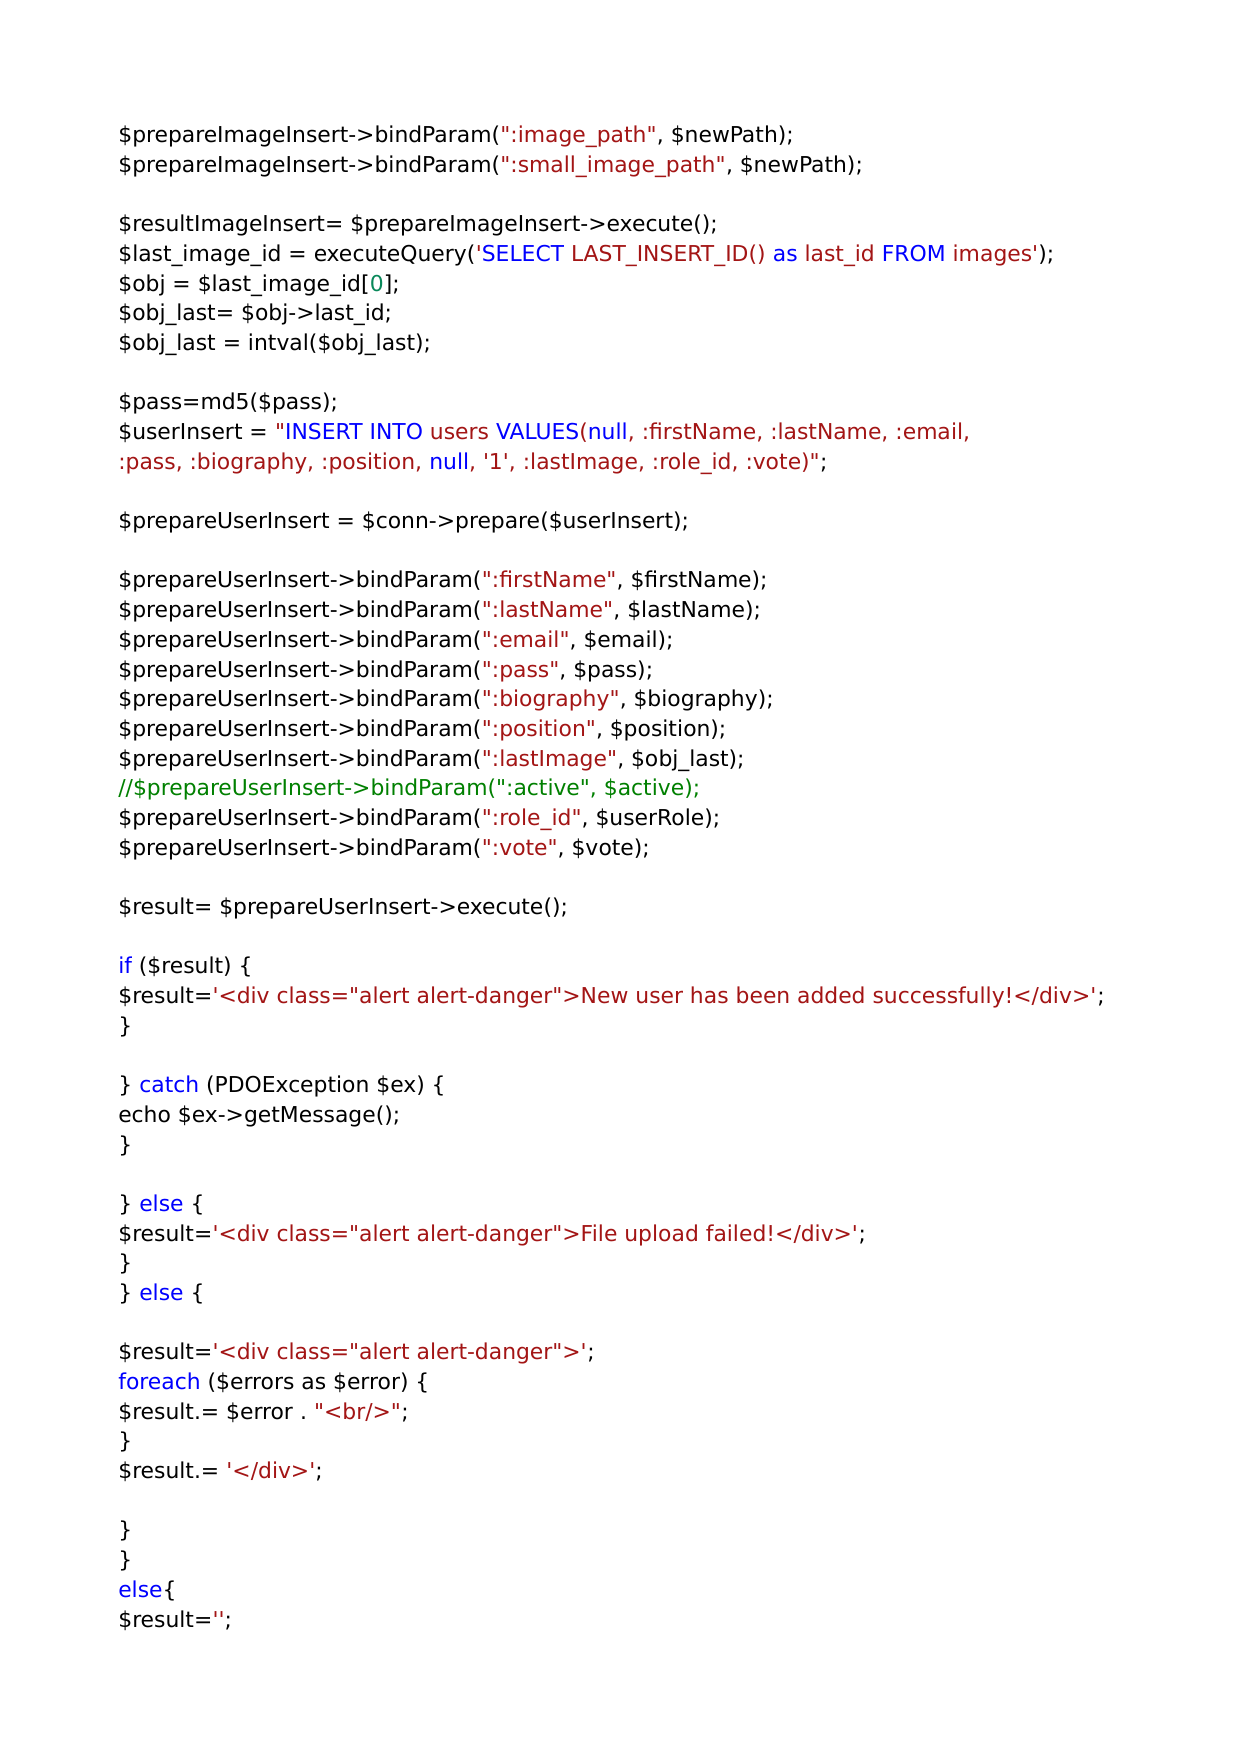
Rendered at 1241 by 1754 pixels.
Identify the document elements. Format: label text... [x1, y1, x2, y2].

text $result= $prepareUserInsert->execute(); [118, 890, 1122, 920]
text $prepareUserInsert->bindParam(":biography", $biography); [118, 682, 1122, 712]
text $result.= '</div>'; [118, 1454, 1122, 1484]
text $result='<div class="alert alert-danger">'; [118, 1335, 1122, 1365]
text else{ [118, 1573, 1122, 1602]
text :pass, :biography, :position, null, '1', :lastImage, :role_id, :vote)"; [118, 445, 1122, 474]
text echo $ex->getMessage(); [118, 1098, 1122, 1127]
text $userInsert = "INSERT INTO users VALUES(null, :firstName, :lastName, :email, [118, 415, 1122, 445]
text } [118, 1513, 1122, 1543]
text $prepareUserInsert->bindParam(":vote", $vote); [118, 831, 1122, 860]
text $prepareUserInsert->bindParam(":role_id", $userRole); [118, 801, 1122, 831]
text $prepareImageInsert->bindParam(":image_path", $newPath); [118, 118, 1122, 148]
text //$prepareUserInsert->bindParam(":active", $active); [118, 771, 1122, 801]
text $obj = $last_image_id[0]; [118, 267, 1122, 296]
text } [118, 1009, 1122, 1038]
text $obj_last= $obj->last_id; [118, 296, 1122, 326]
text $prepareUserInsert->bindParam(":email", $email); [118, 623, 1122, 652]
text $prepareUserInsert = $conn->prepare($userInsert); [118, 504, 1122, 534]
text $result.= $error . "<br/>"; [118, 1395, 1122, 1424]
text } [118, 1127, 1122, 1157]
text $result='<div class="alert alert-danger">File upload failed!</div>'; [118, 1217, 1122, 1246]
text foreach ($errors as $error) { [118, 1365, 1122, 1395]
text } else { [118, 1276, 1122, 1306]
text $resultImageInsert= $prepareImageInsert->execute(); [118, 207, 1122, 237]
text $result=''; [118, 1602, 1122, 1632]
text $prepareUserInsert->bindParam(":lastName", $lastName); [118, 593, 1122, 623]
text $prepareImageInsert->bindParam(":small_image_path", $newPath); [118, 148, 1122, 177]
text } [118, 1424, 1122, 1454]
text $obj_last = intval($obj_last); [118, 326, 1122, 356]
text $pass=md5($pass); [118, 385, 1122, 415]
text $prepareUserInsert->bindParam(":position", $position); [118, 712, 1122, 742]
text if ($result) { [118, 949, 1122, 979]
text } else { [118, 1187, 1122, 1217]
text } [118, 1543, 1122, 1573]
text $prepareUserInsert->bindParam(":firstName", $firstName); [118, 563, 1122, 593]
text $result='<div class="alert alert-danger">New user has been added successfully!</div>'; [118, 979, 1122, 1009]
text $prepareUserInsert->bindParam(":lastImage", $obj_last); [118, 742, 1122, 771]
text } catch (PDOException $ex) { [118, 1068, 1122, 1098]
text $prepareUserInsert->bindParam(":pass", $pass); [118, 652, 1122, 682]
text $last_image_id = executeQuery('SELECT LAST_INSERT_ID() as last_id FROM images'); [118, 237, 1122, 267]
text } [118, 1246, 1122, 1276]
